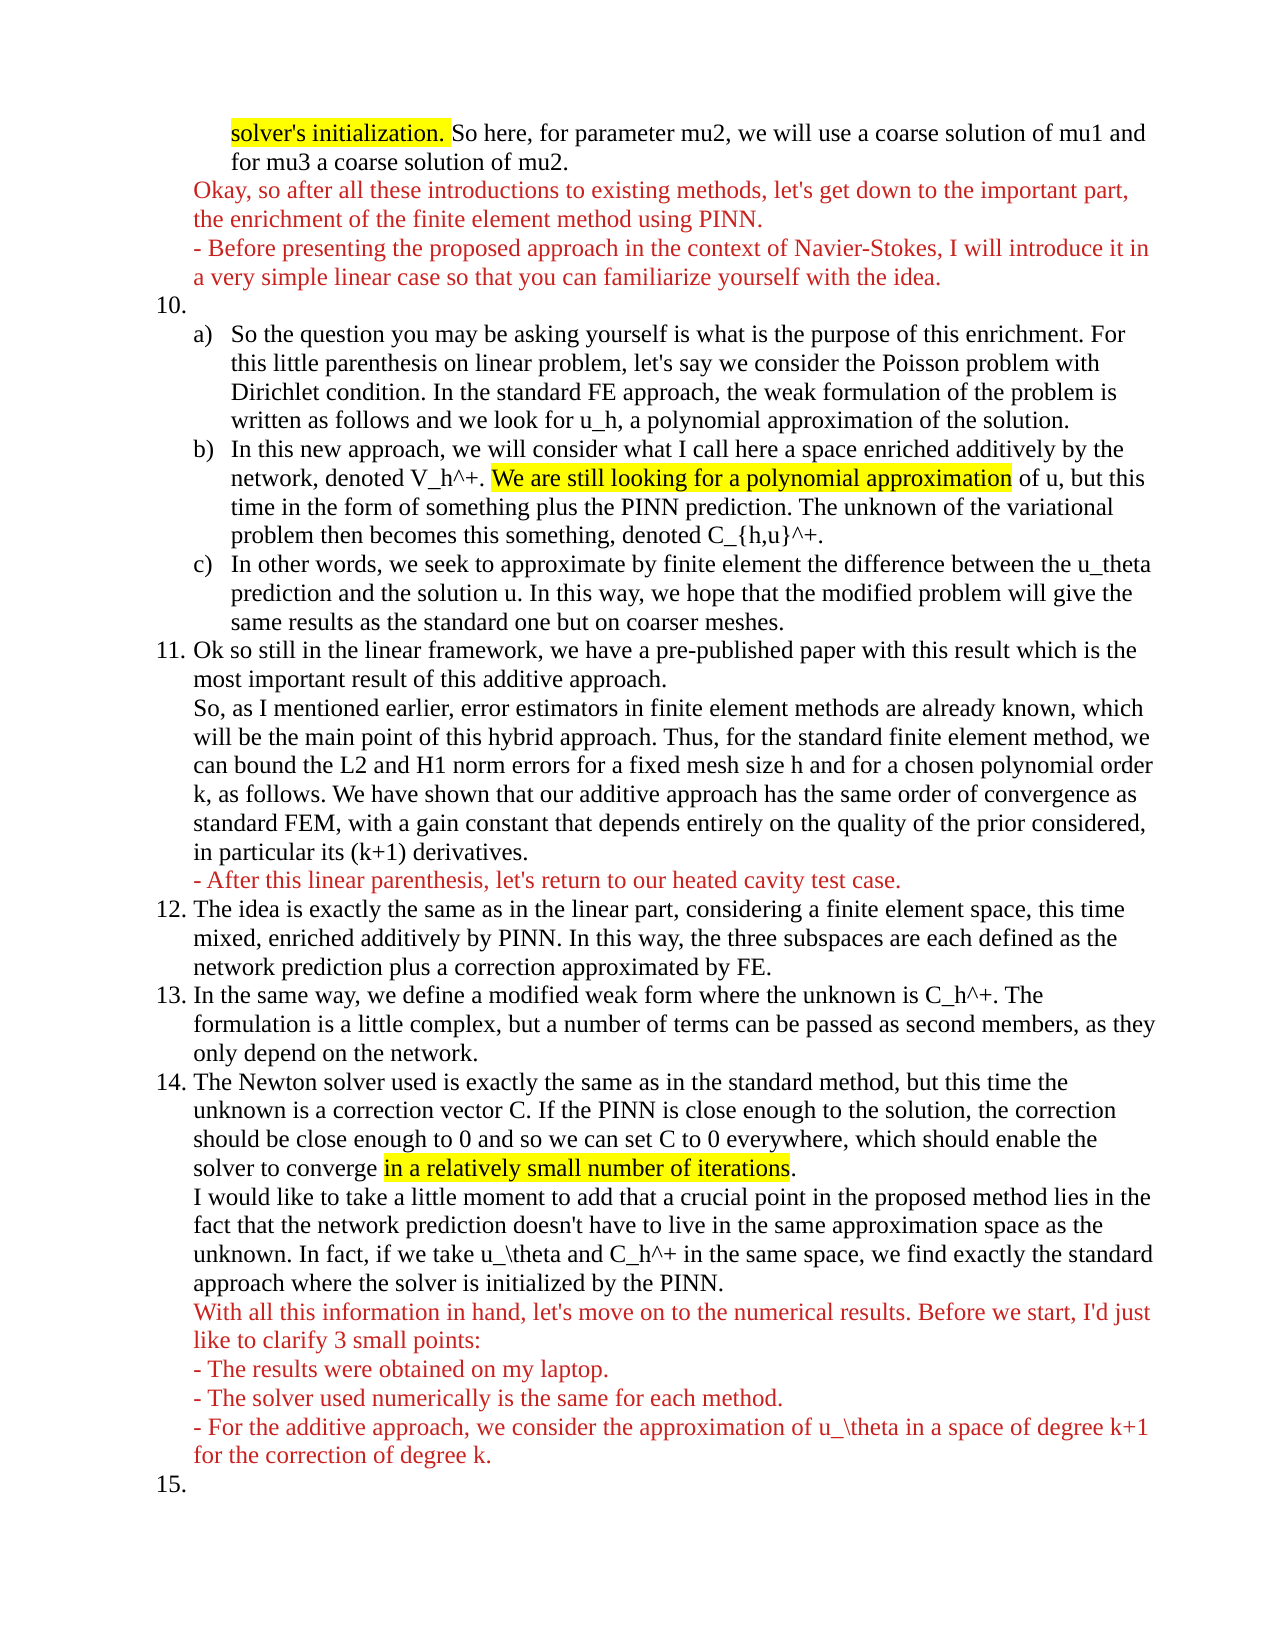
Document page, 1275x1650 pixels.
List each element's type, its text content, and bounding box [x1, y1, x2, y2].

list - The solver used numerically is the same for each method. [156, 1383, 1157, 1412]
list The idea is exactly the same as in the linear part, considering a finite element space, this time mixed, enriched additively by PINN. In this way, the three subspaces are each defined as the network prediction plus a correction approximated by FE. [156, 894, 1157, 981]
list In this new approach, we will consider what I call here a space enriched additively by the network, denoted V_h^+. We are still looking for a polynomial approximation of u, but this time in the form of something plus the PINN prediction. The unknown of the variational problem then becomes this something, denoted C_{h,u}^+. [193, 434, 1157, 549]
list - The results were obtained on my laptop. [156, 1354, 1157, 1383]
list In the same way, we define a modified weak form where the unknown is C_h^+. The formulation is a little complex, but a number of terms can be passed as second members, as they only depend on the network. [156, 981, 1157, 1067]
list Okay, so after all these introductions to existing methods, let's get down to the important part, the enrichment of the finite element method using PINN. - Before presenting the proposed approach in the context of Navier-Stokes, I will introduce it in a very simple linear case so that you can familiarize yourself with the idea. [156, 176, 1157, 291]
list - For the additive approach, we consider the approximation of u_\theta in a space of degree k+1 for the correction of degree k. [156, 1412, 1157, 1469]
list So the question you may be asking yourself is what is the purpose of this enrichment. For this little parenthesis on linear problem, let's say we consider the Poisson problem with Dirichlet condition. In the standard FE approach, the weak formulation of the problem is written as follows and we look for u_h, a polynomial approximation of the solution. [193, 319, 1157, 434]
list With all this information in hand, let's move on to the numerical results. Before we start, I'd just like to clarify 3 small points: [156, 1297, 1157, 1354]
list In other words, we seek to approximate by finite element the difference between the u_theta prediction and the solution u. In this way, we hope that the modified problem will give the same results as the standard one but on coarser meshes. [193, 549, 1157, 636]
list solver's initialization. So here, for parameter mu2, we will use a coarse solution of mu1 and for mu3 a coarse solution of mu2. [193, 118, 1157, 176]
list The Newton solver used is exactly the same as in the standard method, but this time the unknown is a correction vector C. If the PINN is close enough to the solution, the correction should be close enough to 0 and so we can set C to 0 everywhere, which should enable the solver to converge in a relatively small number of iterations. [156, 1067, 1157, 1182]
list I would like to take a little moment to add that a crucial point in the proposed method lies in the fact that the network prediction doesn't have to live in the same approximation space as the unknown. In fact, if we take u_\theta and C_h^+ in the same space, we find exactly the standard approach where the solver is initialized by the PINN. [156, 1182, 1157, 1297]
list Ok so still in the linear framework, we have a pre-published paper with this result which is the most important result of this additive approach. So, as I mentioned earlier, error estimators in finite element methods are already known, which will be the main point of this hybrid approach. Thus, for the standard finite element method, we can bound the L2 and H1 norm errors for a fixed mesh size h and for a chosen polynomial order k, as follows. We have shown that our additive approach has the same order of convergence as standard FEM, with a gain constant that depends entirely on the quality of the prior considered, in particular its (k+1) derivatives. - After this linear parenthesis, let's return to our heated cavity test case. [156, 636, 1157, 894]
